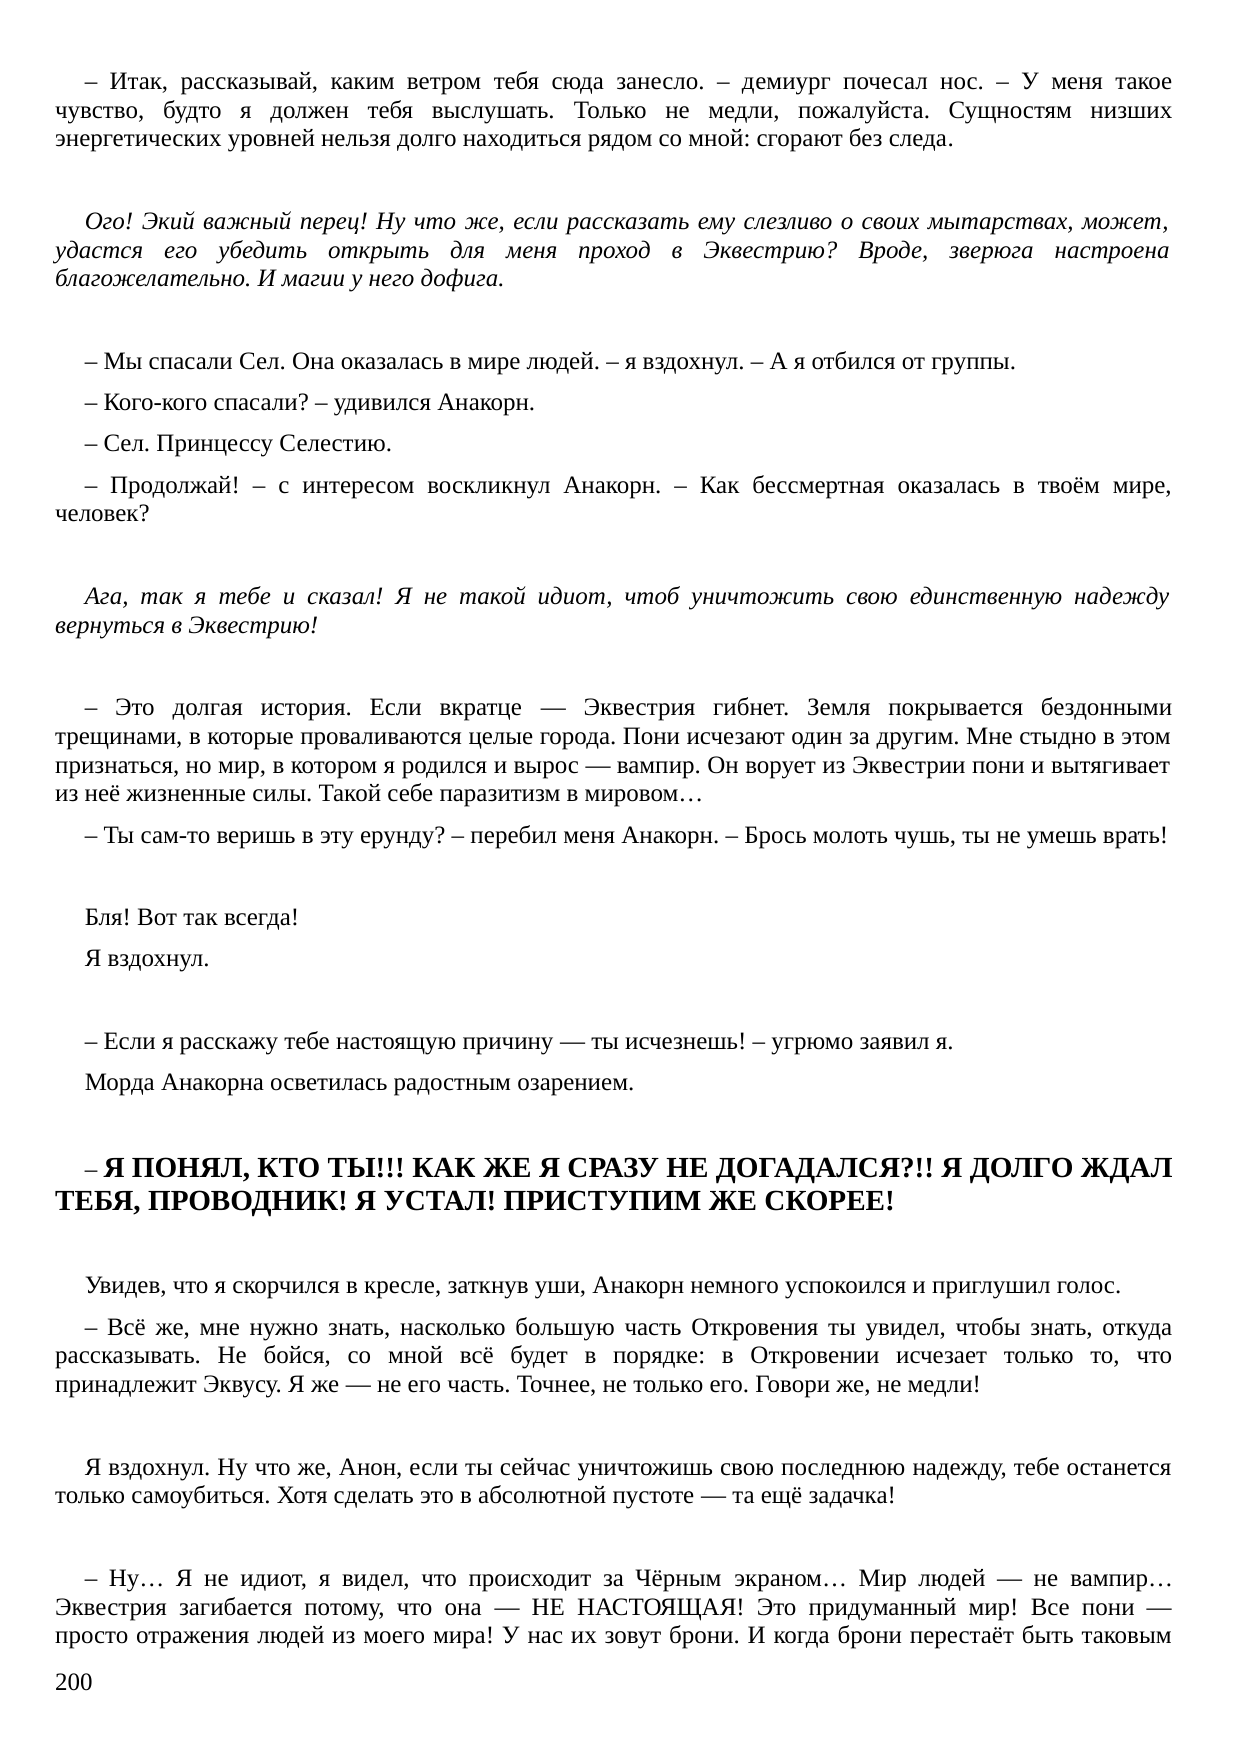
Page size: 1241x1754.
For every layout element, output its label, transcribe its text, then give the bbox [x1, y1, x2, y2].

text Морда Анакорна осветилась радостным озарением. [55, 1067, 1173, 1096]
text – Всё же, мне нужно знать, насколько большую часть Откровения ты увидел, чтобы знать, откуда рассказывать. Не бойся, со мной всё будет в порядке: в Откровении исчезает только то, что принадлежит Эквусу. Я же — не его часть. Точнее, не только его. Говори же, не медли! [55, 1312, 1173, 1398]
text – Продолжай! – с интересом воскликнул Анакорн. – Как бессмертная оказалась в твоём мире, человек? [55, 470, 1173, 527]
text – Если я расскажу тебе настоящую причину — ты исчезнешь! – угрюмо заявил я. [55, 1026, 1173, 1055]
text – Мы спасали Сел. Она оказалась в мире людей. – я вздохнул. – А я отбился от группы. [55, 346, 1173, 375]
text – Кого-кого спасали? – удивился Анакорн. [55, 387, 1173, 416]
text – Сел. Принцессу Селестию. [55, 428, 1173, 457]
text – Это долгая история. Если вкратце — Эквестрия гибнет. Земля покрывается бездонными трещинами, в которые проваливаются целые города. Пони исчезают один за другим. Мне стыдно в этом признаться, но мир, в котором я родился и вырос — вампир. Он ворует из Эквестрии пони и вытягивает из неё жизненные силы. Такой себе паразитизм в мировом… [55, 692, 1173, 807]
text – Итак, рассказывай, каким ветром тебя сюда занесло. – демиург почесал нос. – У меня такое чувство, будто я должен тебя выслушать. Только не медли, пожалуйста. Сущностям низших энергетических уровней нельзя долго находиться рядом со мной: сгорают без следа. [55, 66, 1173, 152]
text – Ну… Я не идиот, я видел, что происходит за Чёрным экраном… Мир людей — не вампир… Эквестрия загибается потому, что она — НЕ НАСТОЯЩАЯ! Это придуманный мир! Все пони — просто отражения людей из моего мира! У нас их зовут брони. И когда брони перестаёт быть таковым [55, 1563, 1173, 1649]
text Я вздохнул. Ну что же, Анон, если ты сейчас уничтожишь свою последнюю надежду, тебе останется только самоубиться. Хотя сделать это в абсолютной пустоте — та ещё задачка! [55, 1452, 1173, 1509]
text – Ты сам-то веришь в эту ерунду? – перебил меня Анакорн. – Брось молоть чушь, ты не умешь врать! [55, 820, 1173, 848]
text Я вздохнул. [55, 943, 1173, 972]
text Увидев, что я скорчился в кресле, заткнув уши, Анакорн немного успокоился и приглушил голос. [55, 1271, 1173, 1299]
text Ого! Экий важный перец! Ну что же, если рассказать ему слезливо о своих мытарствах, может, удастся его убедить открыть для меня проход в Эквестрию? Вроде, зверюга настроена благожелательно. И магии у него дофига. [55, 206, 1173, 292]
text Ага, так я тебе и сказал! Я не такой идиот, чтоб уничтожить свою единственную надежду вернуться в Эквестрию! [55, 581, 1173, 638]
text – Я ПОНЯЛ, КТО ТЫ!!! КАК ЖЕ Я СРАЗУ НЕ ДОГАДАЛСЯ?!! Я ДОЛГО ЖДАЛ ТЕБЯ, ПРОВОДНИК! Я УСТАЛ! ПРИСТУПИМ ЖЕ СКОРЕЕ! [55, 1150, 1173, 1217]
text Бля! Вот так всегда! [55, 902, 1173, 931]
